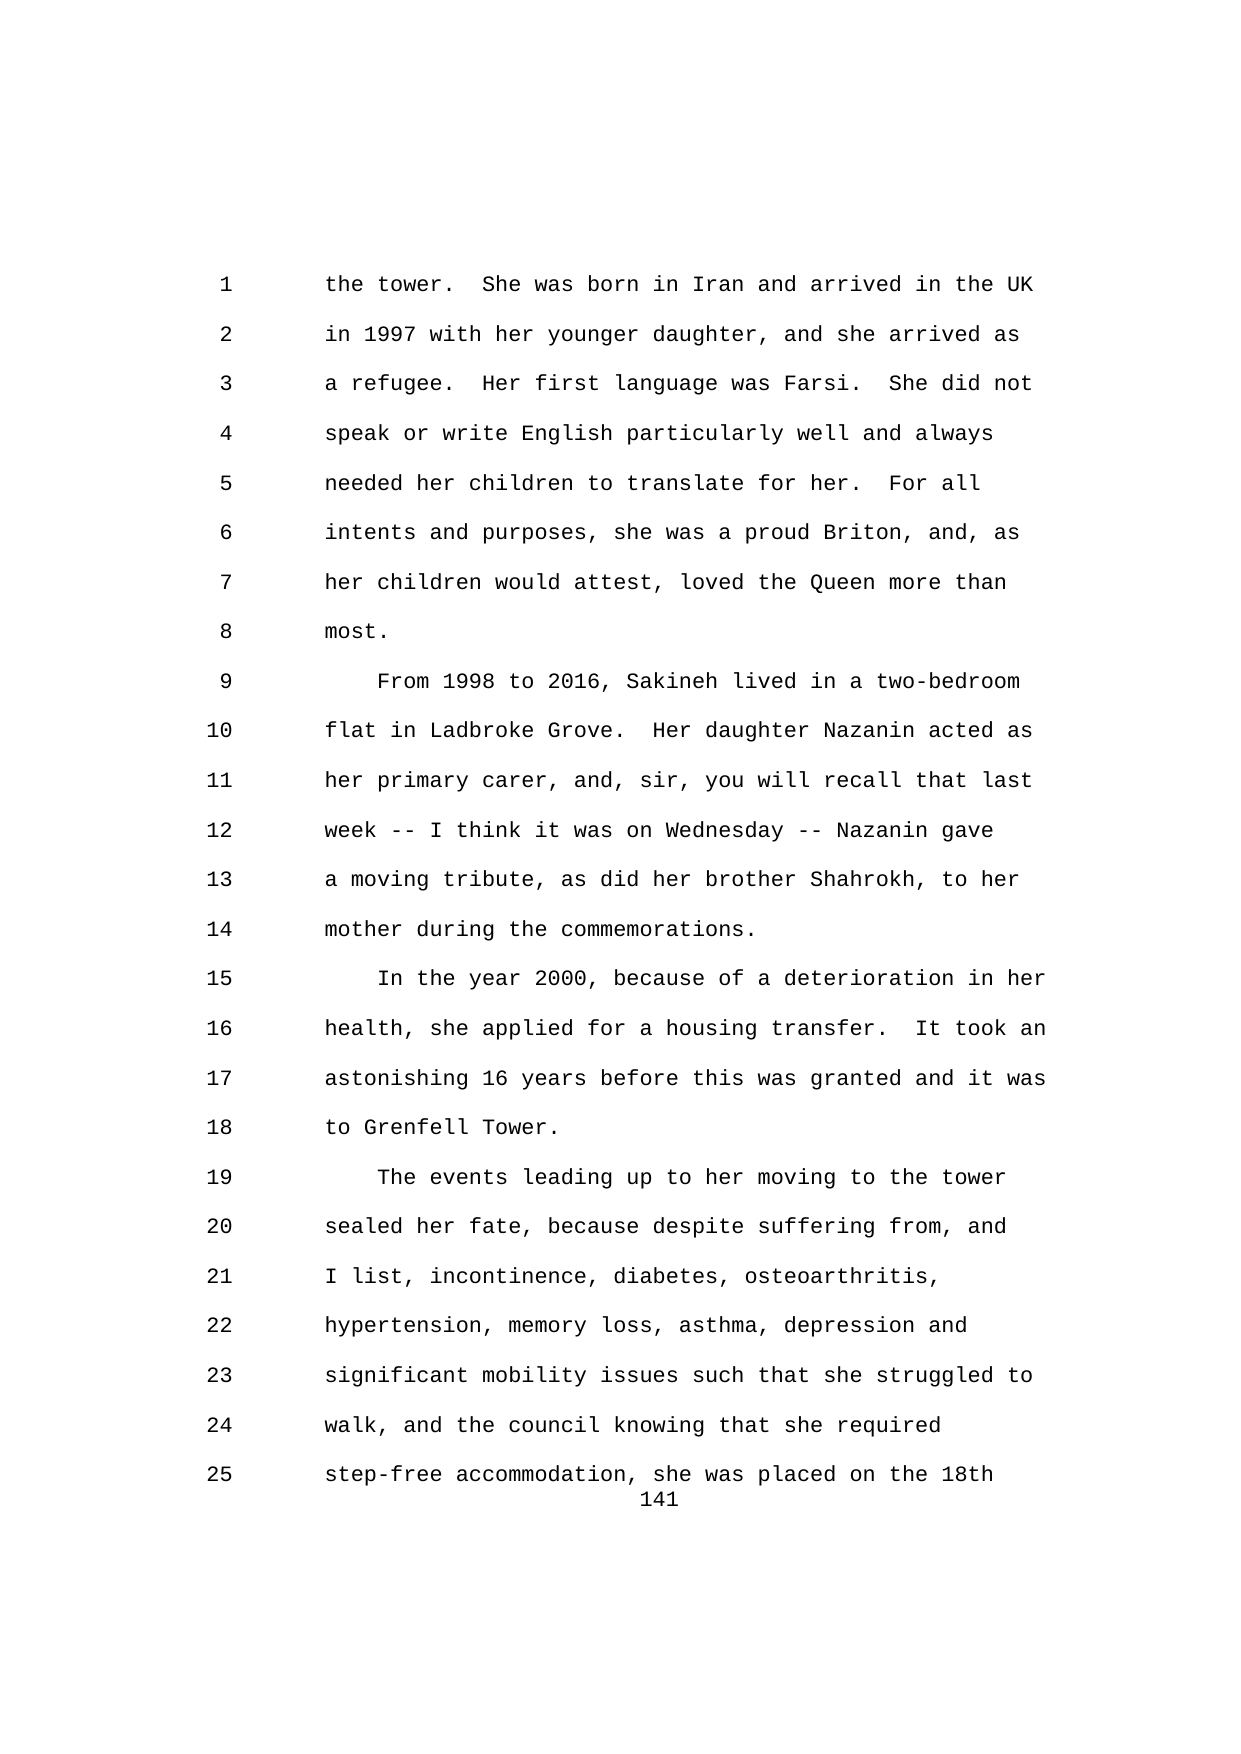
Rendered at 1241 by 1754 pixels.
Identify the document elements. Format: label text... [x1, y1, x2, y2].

text 7 her children would attest, loved the Queen more than [75, 571, 1165, 596]
text 22 hypertension, memory loss, asthma, depression and [75, 1314, 1165, 1339]
text 23 significant mobility issues such that she struggled to [75, 1364, 1165, 1389]
text 2 in 1997 with her younger daughter, and she arrived as [75, 323, 1165, 348]
text 19 The events leading up to her moving to the tower [75, 1166, 1165, 1191]
text 12 week -- I think it was on Wednesday -- Nazanin gave [75, 819, 1165, 843]
text 14 mother during the commemorations. [75, 918, 1165, 943]
text 16 health, she applied for a housing transfer. It took an [75, 1017, 1165, 1042]
text 8 most. [75, 620, 1165, 645]
text 15 In the year 2000, because of a deterioration in her [75, 967, 1165, 992]
text 20 sealed her fate, because despite suffering from, and [75, 1215, 1165, 1240]
text 24 walk, and the council knowing that she required [75, 1414, 1165, 1438]
text 141 [75, 1488, 1165, 1513]
text 25 step-free accommodation, she was placed on the 18th [75, 1463, 1165, 1488]
text 18 to Grenfell Tower. [75, 1116, 1165, 1141]
text 11 her primary carer, and, sir, you will recall that last [75, 769, 1165, 794]
text 1 the tower. She was born in Iran and arrived in the UK [75, 273, 1165, 298]
text 3 a refugee. Her first language was Farsi. She did not [75, 372, 1165, 397]
text 10 flat in Ladbroke Grove. Her daughter Nazanin acted as [75, 719, 1165, 744]
text 6 intents and purposes, she was a proud Briton, and, as [75, 521, 1165, 546]
text 9 From 1998 to 2016, Sakineh lived in a two-bedroom [75, 670, 1165, 695]
text 13 a moving tribute, as did her brother Shahrokh, to her [75, 868, 1165, 893]
text 4 speak or write English particularly well and always [75, 422, 1165, 447]
text 21 I list, incontinence, diabetes, osteoarthritis, [75, 1265, 1165, 1290]
text 5 needed her children to translate for her. For all [75, 472, 1165, 496]
text 17 astonishing 16 years before this was granted and it was [75, 1067, 1165, 1091]
